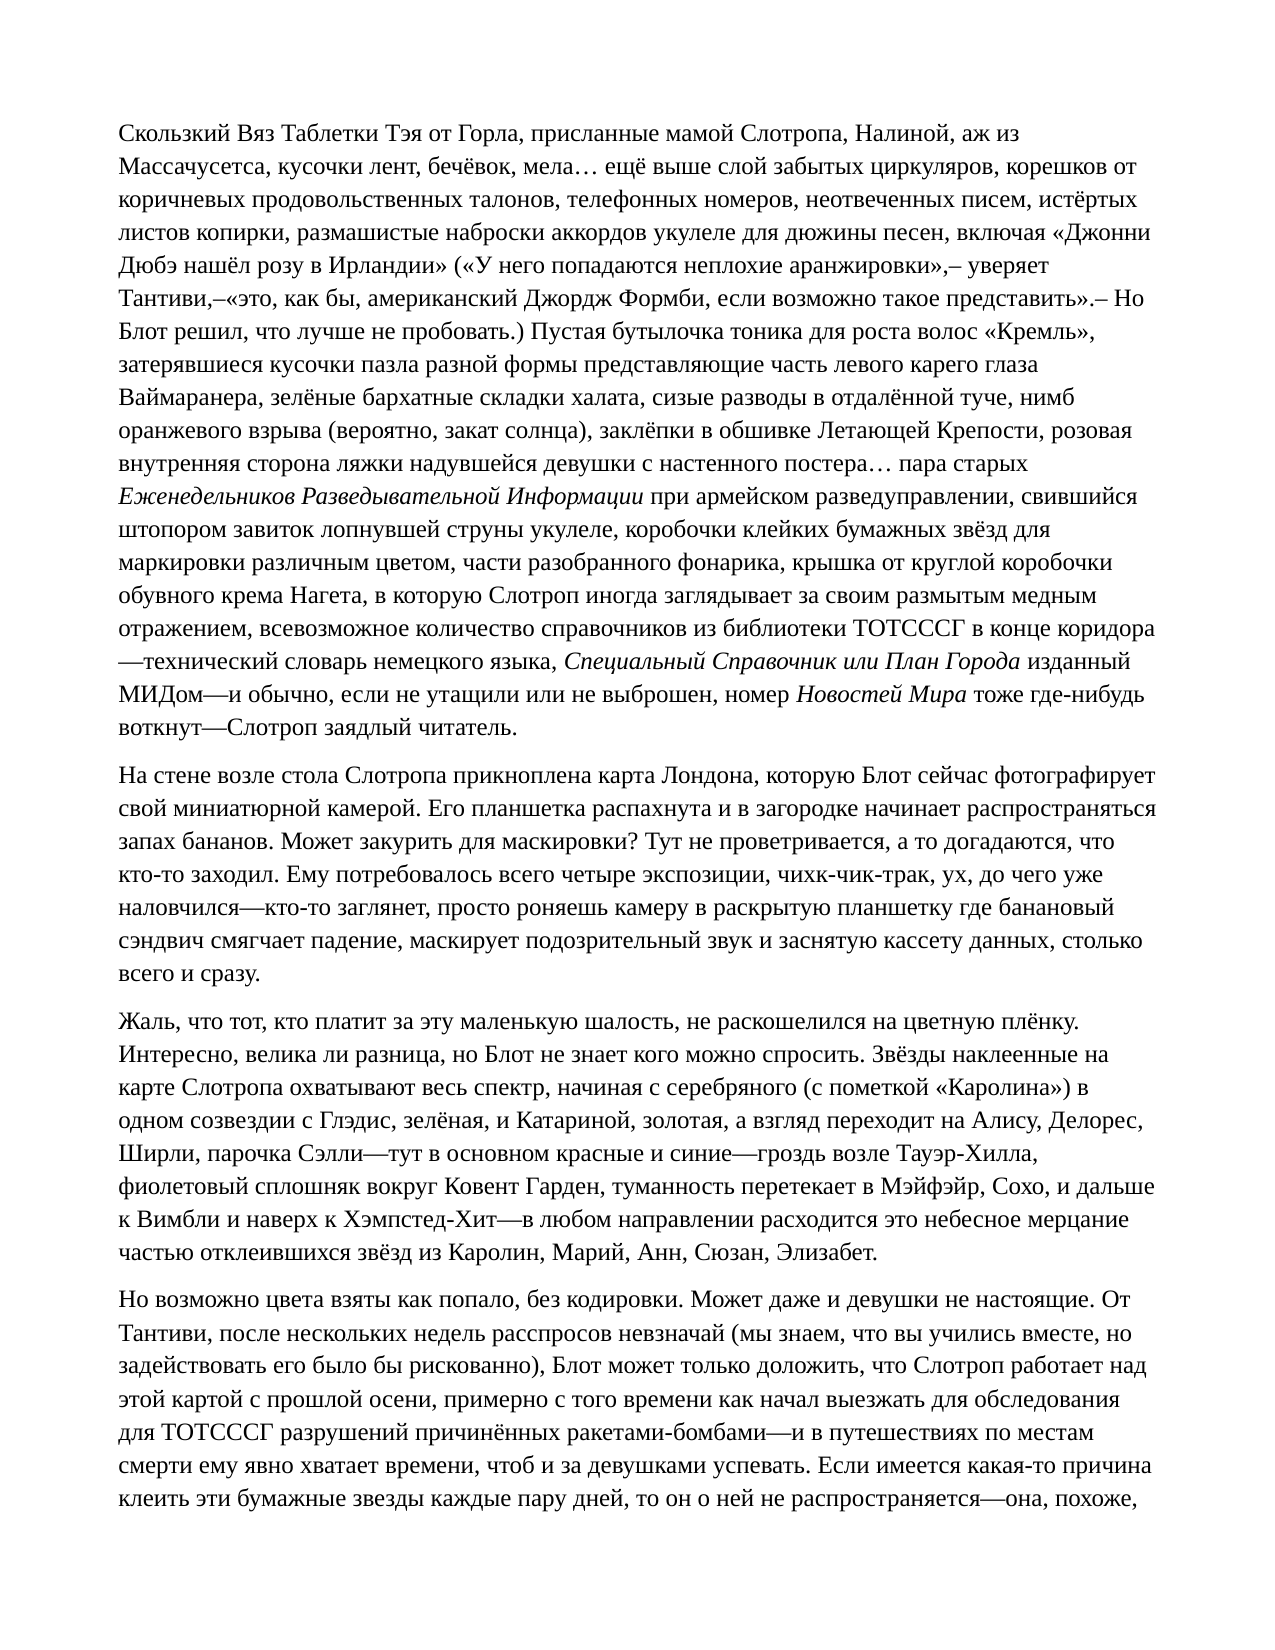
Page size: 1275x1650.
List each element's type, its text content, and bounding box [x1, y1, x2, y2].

text Жаль, что тот, кто платит за эту маленькую шалость, не раскошелился на цветную плёнку. Интересно, велика ли разница, но Блот не знает кого можно спросить. Звёзды наклеенные на карте Слотропа охватывают весь спектр, начиная с серебряного (с пометкой «Каролина») в одном созвездии с Глэдис, зелёная, и Катариной, золотая, а взгляд переходит на Алису, Делорес, Ширли, парочка Сэлли—тут в основном красные и синие—гроздь возле Тауэр-Хилла, фиолетовый сплошняк вокруг Ковент Гарден, туманность перетекает в Мэйфэйр, Сохо, и дальше к Вимбли и наверх к Хэмпстед-Хит—в любом направлении расходится это небесное мерцание частью отклеившихся звёзд из Каролин, Марий, Анн, Сюзан, Элизабет. [118, 1006, 1157, 1266]
text На стене возле стола Слотропа прикноплена карта Лондона, которую Блот сейчас фотографирует свой миниатюрной камерой. Его планшетка распахнута и в загородке начинает распространяться запах бананов. Может закурить для маскировки? Тут не проветривается, а то догадаются, что кто-то заходил. Ему потребовалось всего четыре экспозиции, чихк-чик-трак, ух, до чего уже наловчился—кто-то заглянет, просто роняешь камеру в раскрытую планшетку где банановый сэндвич смягчает падение, маскирует подозрительный звук и заснятую кассету данных, столько всего и сразу. [118, 760, 1157, 987]
text Но возможно цвета взяты как попало, без кодировки. Может даже и девушки не настоящие. От Тантиви, после нескольких недель расспросов невзначай (мы знаем, что вы учились вместе, но задействовать его было бы рискованно), Блот может только доложить, что Слотроп работает над этой картой с прошлой осени, примерно с того времени как начал выезжать для обследования для ТОТСССГ разрушений причинённых ракетами-бомбами—и в путешествиях по местам смерти ему явно хватает времени, чтоб и за девушками успевать. Если имеется какая-то причина клеить эти бумажные звезды каждые пару дней, то он о ней не распространяется—она, похоже, [118, 1284, 1157, 1511]
text Скользкий Вяз Таблетки Тэя от Горла, присланные мамой Слотропа, Налиной, аж из Массачусетса, кусочки лент, бечёвок, мела… ещё выше слой забытых циркуляров, корешков от коричневых продовольственных талонов, телефонных номеров, неотвеченных писем, истёртых листов копирки, размашистые наброски аккордов укулеле для дюжины песен, включая «Джонни Дюбэ нашёл розу в Ирландии» («У него попадаются неплохие аранжировки»,– уверяет Тантиви,–«это, как бы, американский Джордж Формби, если возможно такое представить».– Но Блот решил, что лучше не пробовать.) Пустая бутылочка тоника для роста волос «Кремль», затерявшиеся кусочки пазла разной формы представляющие часть левого карего глаза Ваймаранера, зелёные бархатные складки халата, сизые разводы в отдалённой туче, нимб оранжевого взрыва (вероятно, закат солнца), заклёпки в обшивке Летающей Крепости, розовая внутренняя сторона ляжки надувшейся девушки с настенного постера… пара старых Еженедельников Разведывательной Информации при армейском разведуправлении, свившийся штопором завиток лопнувшей струны укулеле, коробочки клейких бумажных звёзд для маркировки различным цветом, части разобранного фонарика, крышка от круглой коробочки обувного крема Нагета, в которую Слотроп иногда заглядывает за своим размытым медным отражением, всевозможное количество справочников из библиотеки ТОТСССГ в конце коридора—технический словарь немецкого языка, Специальный Справочник или План Города изданный МИДом—и обычно, если не утащили или не выброшен, номер Новостей Мира тоже где-нибудь воткнут—Слотроп заядлый читатель. [118, 118, 1157, 741]
